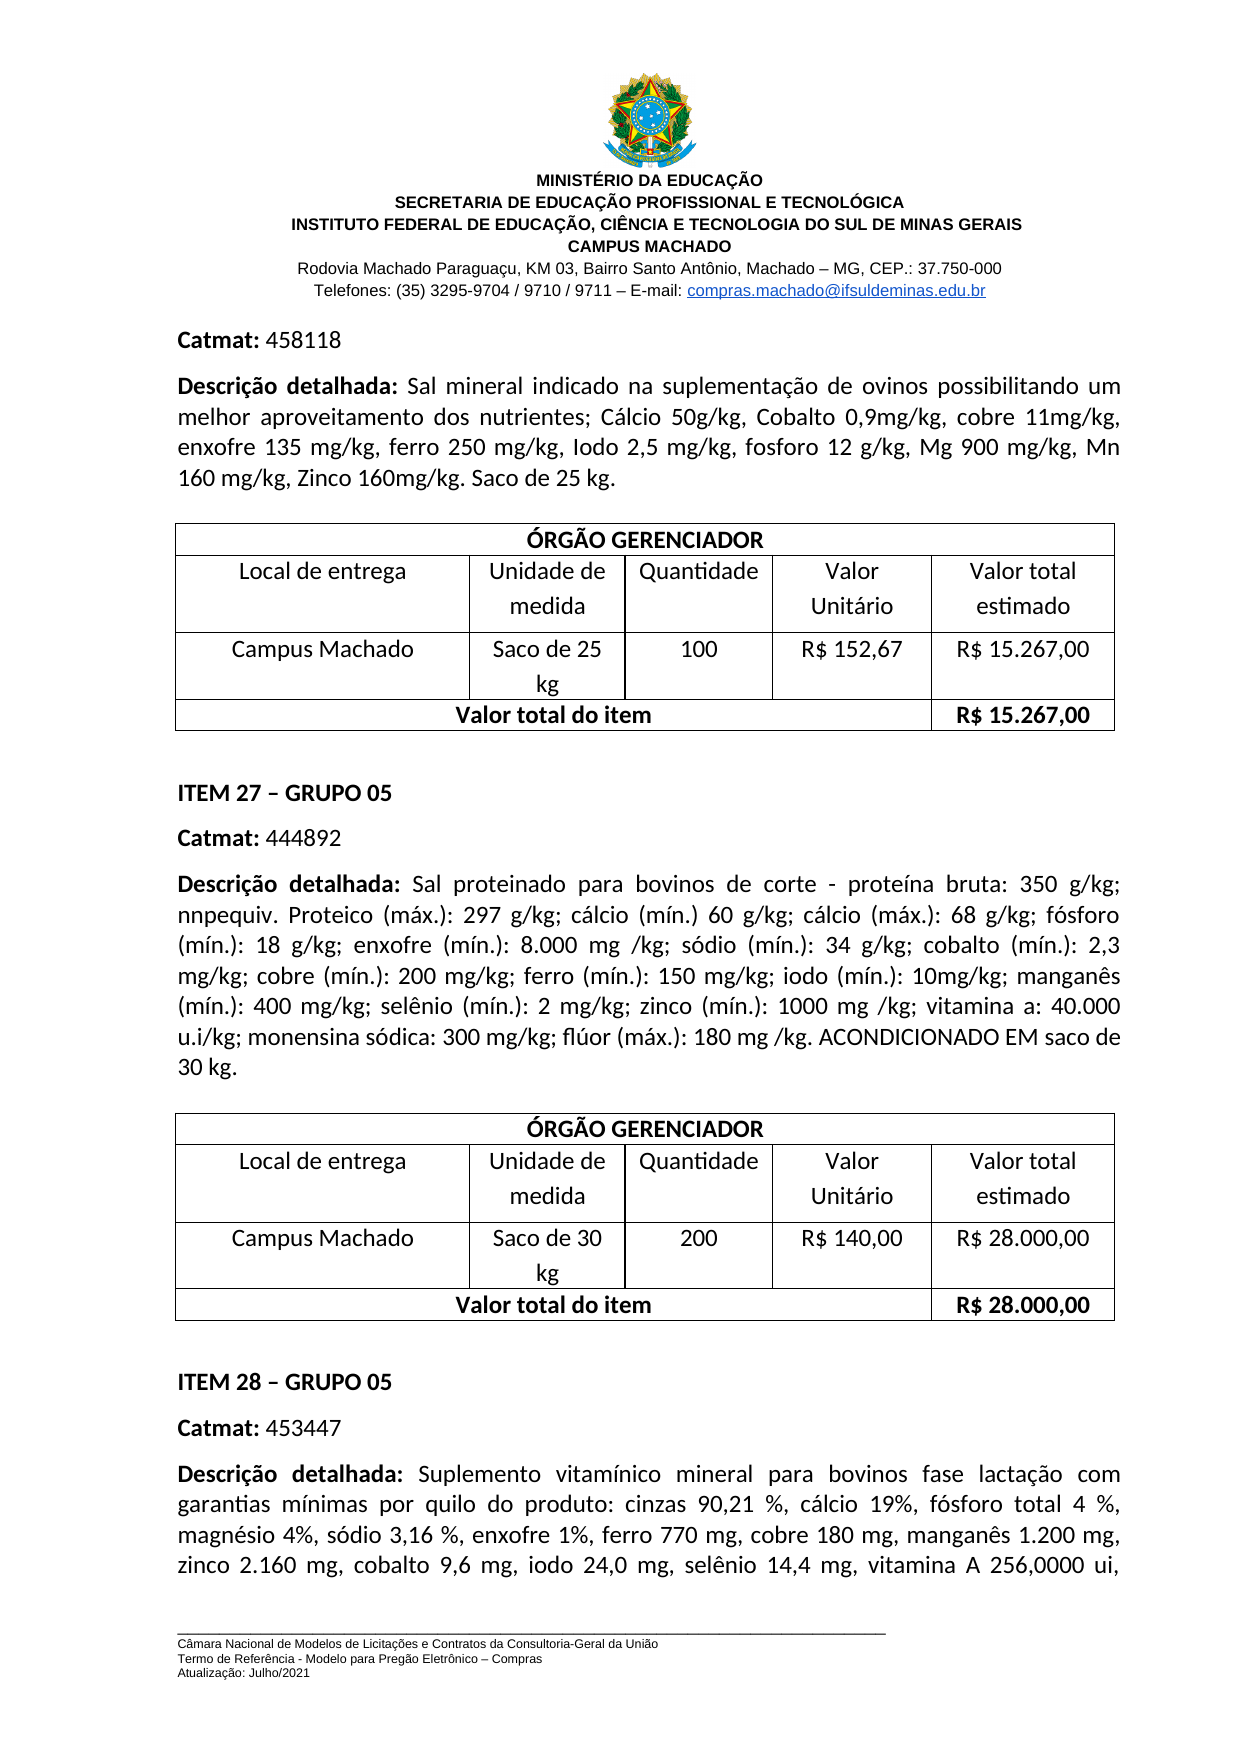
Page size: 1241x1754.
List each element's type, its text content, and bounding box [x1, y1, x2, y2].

text ITEM 27 – GRUPO 05 [177, 777, 1122, 807]
table_cell Valor Unitário [773, 556, 931, 632]
table_cell Saco de 30 kg [470, 1223, 624, 1288]
text Descrição detalhada: Sal mineral indicado na suplementação de ovinos possibilitando um melhor aproveitamento dos nutrientes; Cálcio 50g/kg, Cobalto 0,9mg/kg, cobre 11mg/kg, enxofre 135 mg/kg, ferro 250 mg/kg, Iodo 2,5 mg/kg, fosforo 12 g/kg, Mg 900 mg/kg, Mn 160 mg/kg, Zinco 160mg/kg. Saco de 25 kg. [177, 370, 1122, 492]
table_cell R$ 140,00 [773, 1223, 931, 1288]
table_cell Local de entrega [176, 1145, 469, 1222]
table_cell R$ 15.267,00 [932, 700, 1114, 730]
table_cell Valor total do item [176, 1289, 931, 1320]
table_cell R$ 28.000,00 [932, 1223, 1114, 1288]
table_cell R$ 28.000,00 [932, 1289, 1114, 1320]
table_cell Valor Unitário [773, 1145, 931, 1222]
table_cell 200 [626, 1223, 772, 1288]
table_cell Campus Machado [176, 633, 469, 698]
text Descrição detalhada: Sal proteinado para bovinos de corte - proteína bruta: 350 g/kg; nnpequiv. Proteico (máx.): 297 g/kg; cálcio (mín.) 60 g/kg; cálcio (máx.): 68 g/kg; fósforo (mín.): 18 g/kg; enxofre (mín.): 8.000 mg /kg; sódio (mín.): 34 g/kg; cobalto (mín.): 2,3 mg/kg; cobre (mín.): 200 mg/kg; ferro (mín.): 150 mg/kg; iodo (mín.): 10mg/kg; manganês (mín.): 400 mg/kg; selênio (mín.): 2 mg/kg; zinco (mín.): 1000 mg /kg; vitamina a: 40.000 u.i/kg; monensina sódica: 300 mg/kg; flúor (máx.): 180 mg /kg. ACONDICIONADO EM saco de 30 kg. [177, 868, 1122, 1082]
table_cell Valor total do item [176, 700, 931, 730]
table_cell Valor total estimado [932, 1145, 1114, 1222]
table_header ÓRGÃO GERENCIADOR [176, 1114, 1114, 1144]
table_cell Unidade de medida [470, 556, 624, 632]
table_cell Saco de 25 kg [470, 633, 624, 698]
table_cell R$ 152,67 [773, 633, 931, 698]
text Catmat: 458118 [177, 324, 1122, 355]
text ITEM 28 – GRUPO 05 [177, 1366, 1122, 1397]
picture [643, 163, 658, 168]
picture [603, 73, 697, 168]
table_cell Campus Machado [176, 1223, 469, 1288]
table_cell Unidade de medida [470, 1145, 624, 1222]
table_cell Local de entrega [176, 556, 469, 632]
picture [669, 149, 680, 155]
text Descrição detalhada: Suplemento vitamínico mineral para bovinos fase lactação com garantias mínimas por quilo do produto: cinzas 90,21 %, cálcio 19%, fósforo total 4 %, magnésio 4%, sódio 3,16 %, enxofre 1%, ferro 770 mg, cobre 180 mg, manganês 1.200 mg, zinco 2.160 mg, cobalto 9,6 mg, iodo 24,0 mg, selênio 14,4 mg, vitamina A 256,0000 ui, [177, 1458, 1122, 1580]
table_cell 100 [626, 633, 772, 698]
table_cell R$ 15.267,00 [932, 633, 1114, 698]
text Catmat: 444892 [177, 823, 1122, 853]
table_cell Quantidade [626, 556, 772, 632]
table_cell Quantidade [626, 1145, 772, 1222]
text Catmat: 453447 [177, 1412, 1122, 1443]
table_header ÓRGÃO GERENCIADOR [176, 524, 1114, 554]
table_cell Valor total estimado [932, 556, 1114, 632]
